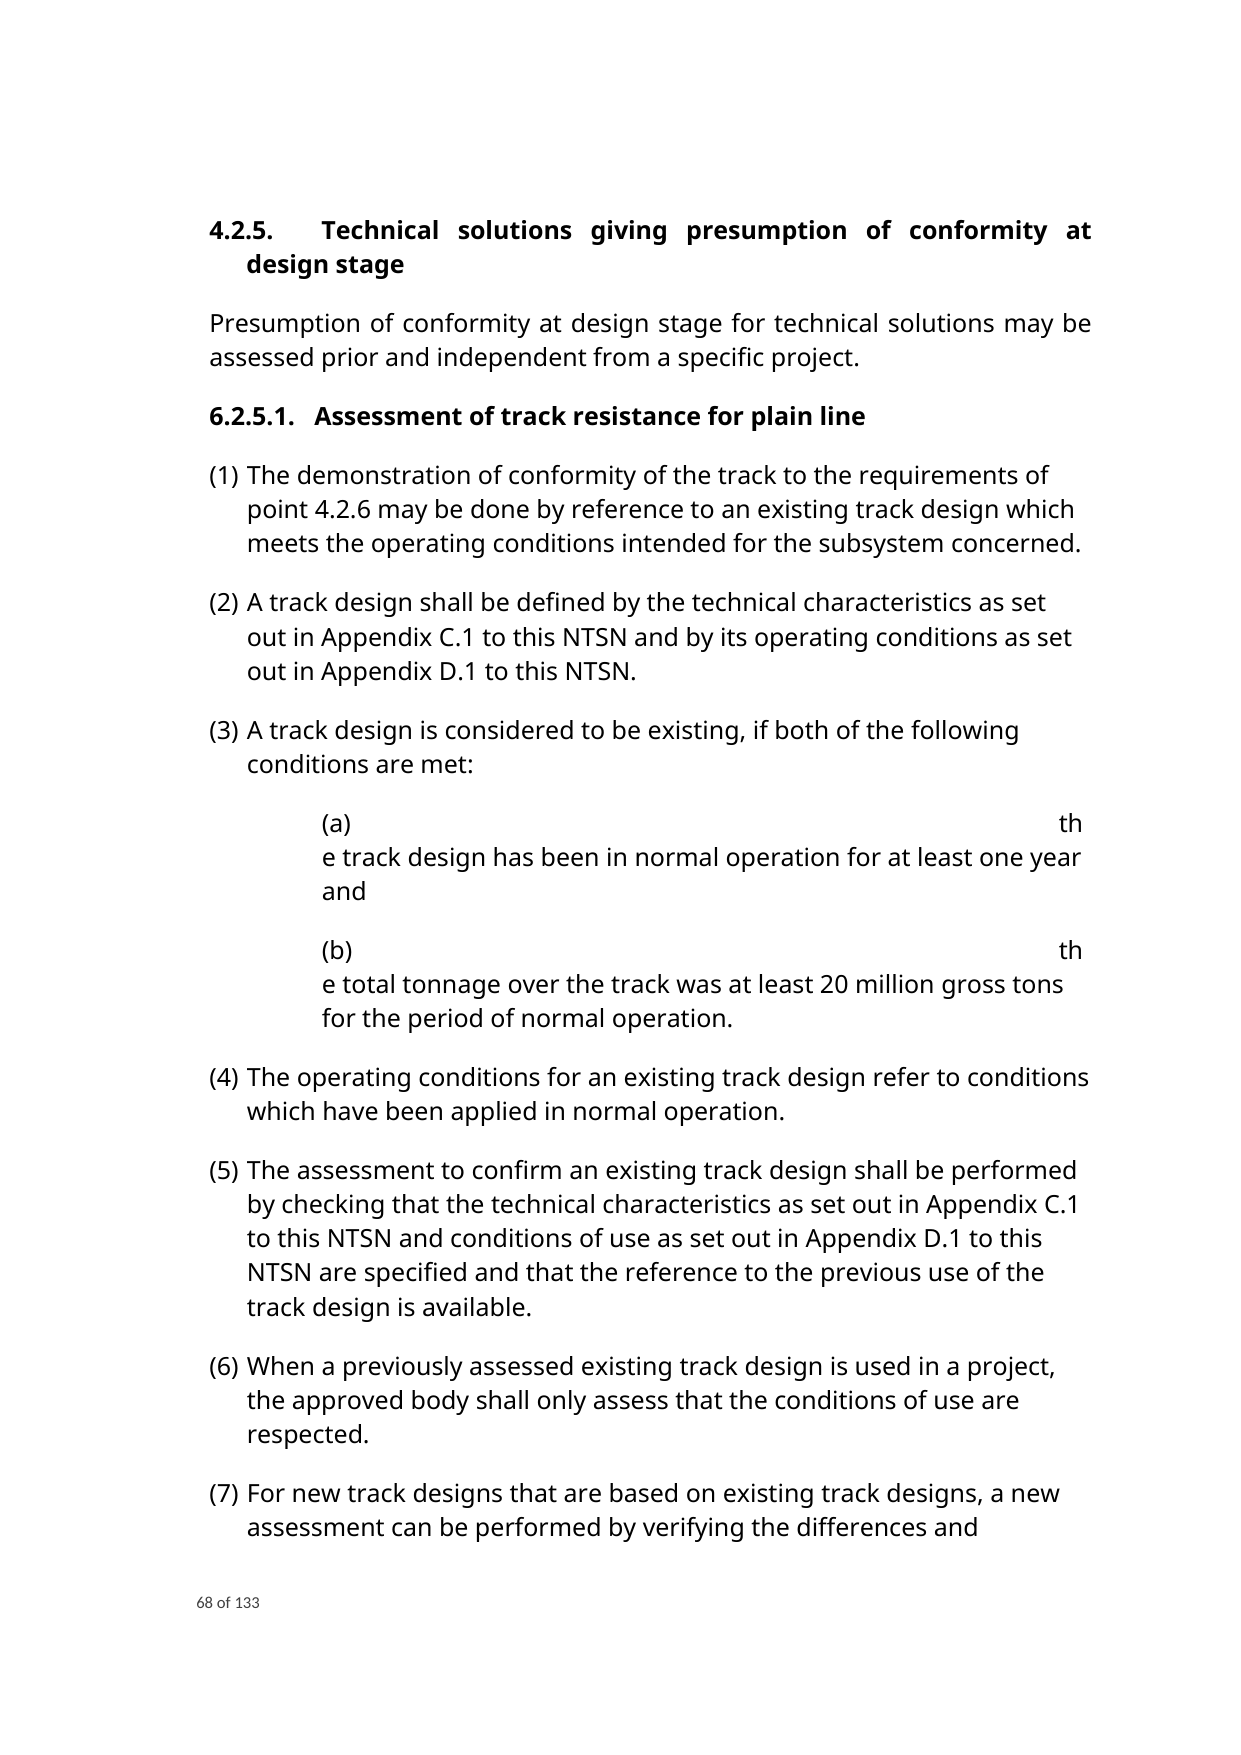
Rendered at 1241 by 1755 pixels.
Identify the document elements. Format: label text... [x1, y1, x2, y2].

list The operating conditions for an existing track design refer to conditions which have been applied in normal operation. [209, 1060, 1093, 1128]
list the track design has been in normal operation for at least one year and [322, 805, 1093, 908]
list When a previously assessed existing track design is used in a project, the approved body shall only assess that the conditions of use are respected. [209, 1348, 1093, 1450]
list For new track designs that are based on existing track designs, a new assessment can be performed by verifying the differences and [209, 1475, 1093, 1543]
subtitle Technical solutions giving presumption of conformity at design stage [209, 213, 1093, 281]
list The demonstration of conformity of the track to the requirements of point 4.2.6 may be done by reference to an existing track design which meets the operating conditions intended for the subsystem concerned. [209, 458, 1093, 560]
text 6.2.5.1. Assessment of track resistance for plain line [209, 399, 1093, 433]
list A track design shall be defined by the technical characteristics as set out in Appendix C.1 to this NTSN and by its operating conditions as set out in Appendix D.1 to this NTSN. [209, 585, 1093, 687]
text Presumption of conformity at design stage for technical solutions may be assessed prior and independent from a specific project. [209, 306, 1093, 374]
list A track design is considered to be existing, if both of the following conditions are met: [209, 712, 1093, 780]
list The assessment to confirm an existing track design shall be performed by checking that the technical characteristics as set out in Appendix C.1 to this NTSN and conditions of use as set out in Appendix D.1 to this NTSN are specified and that the reference to the previous use of the track design is available. [209, 1153, 1093, 1323]
list the total tonnage over the track was at least 20 million gross tons for the period of normal operation. [322, 933, 1093, 1035]
